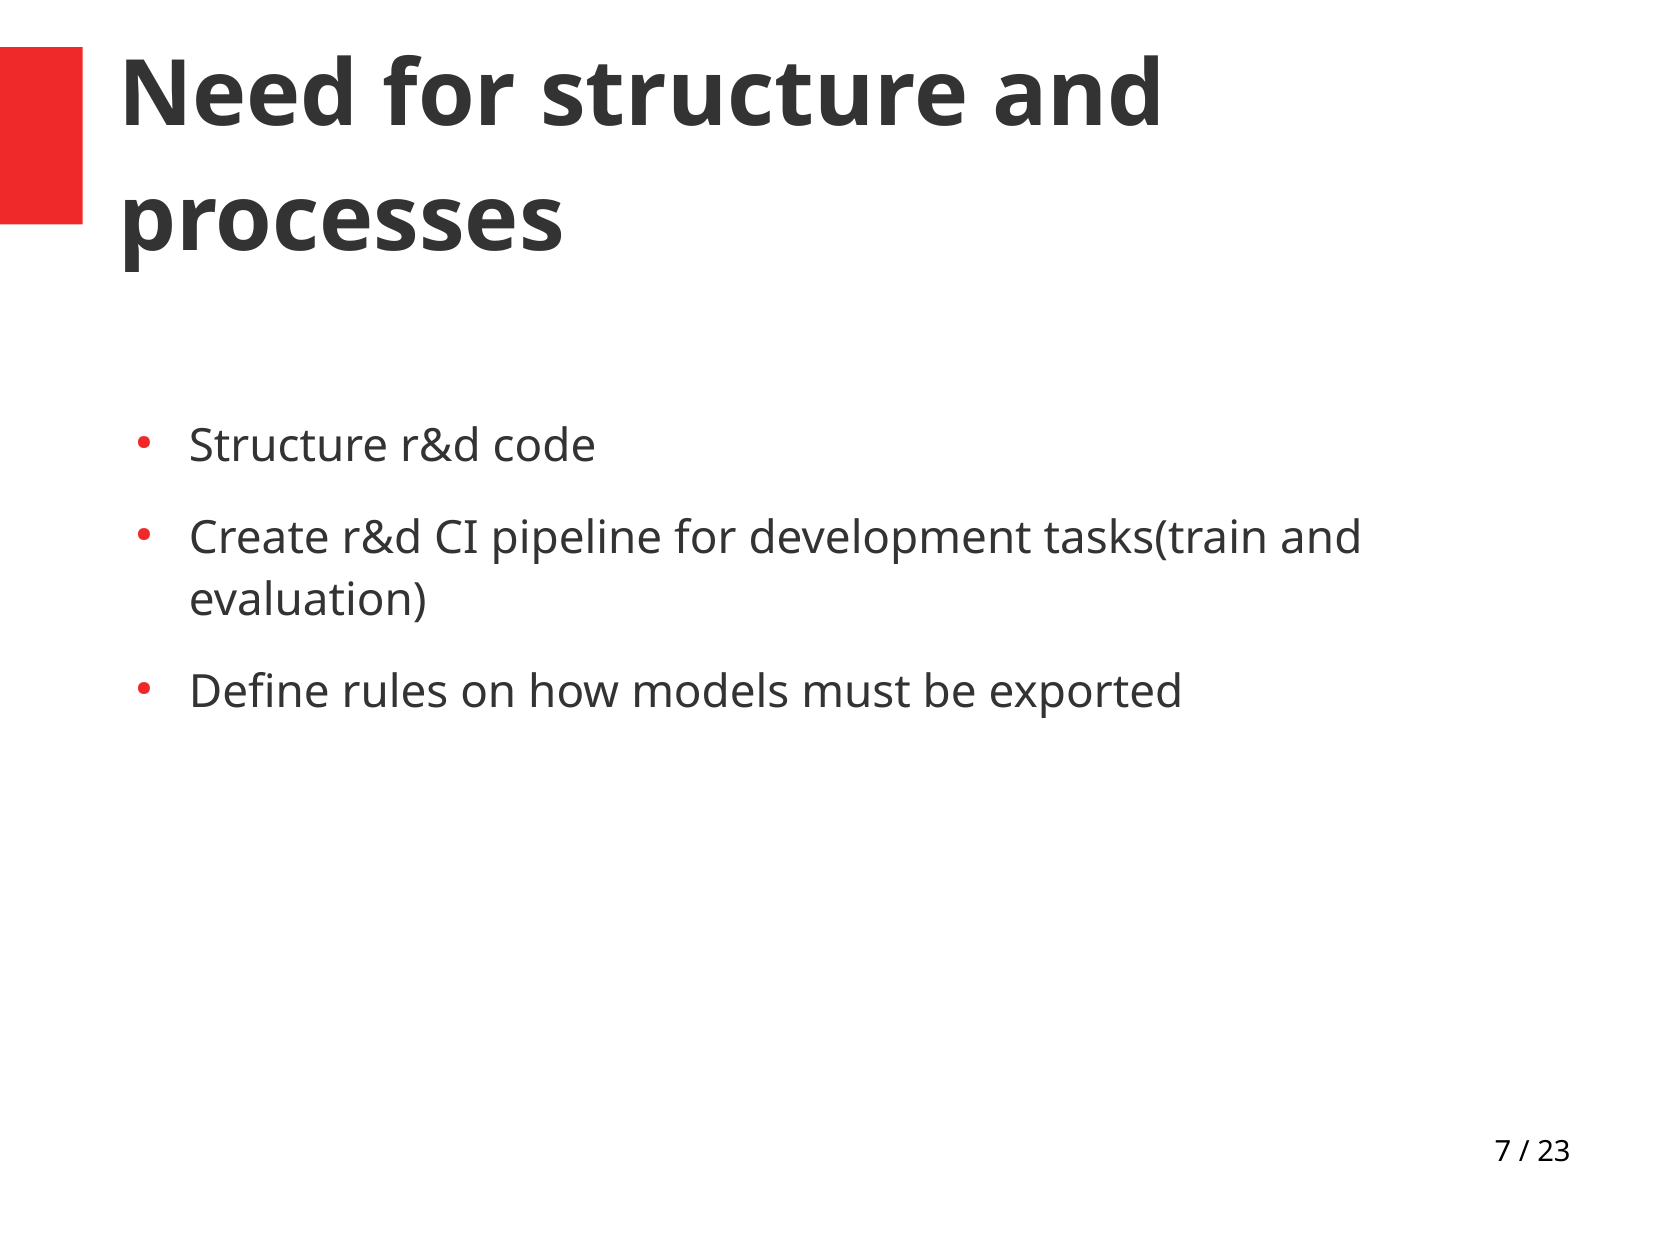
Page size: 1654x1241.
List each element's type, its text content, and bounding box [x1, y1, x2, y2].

title Need for structure and processes [118, 45, 1571, 260]
list Structure r&d code Create r&d CI pipeline for development tasks(train and evaluation) Define rules on how models must be exported [118, 320, 1536, 1040]
